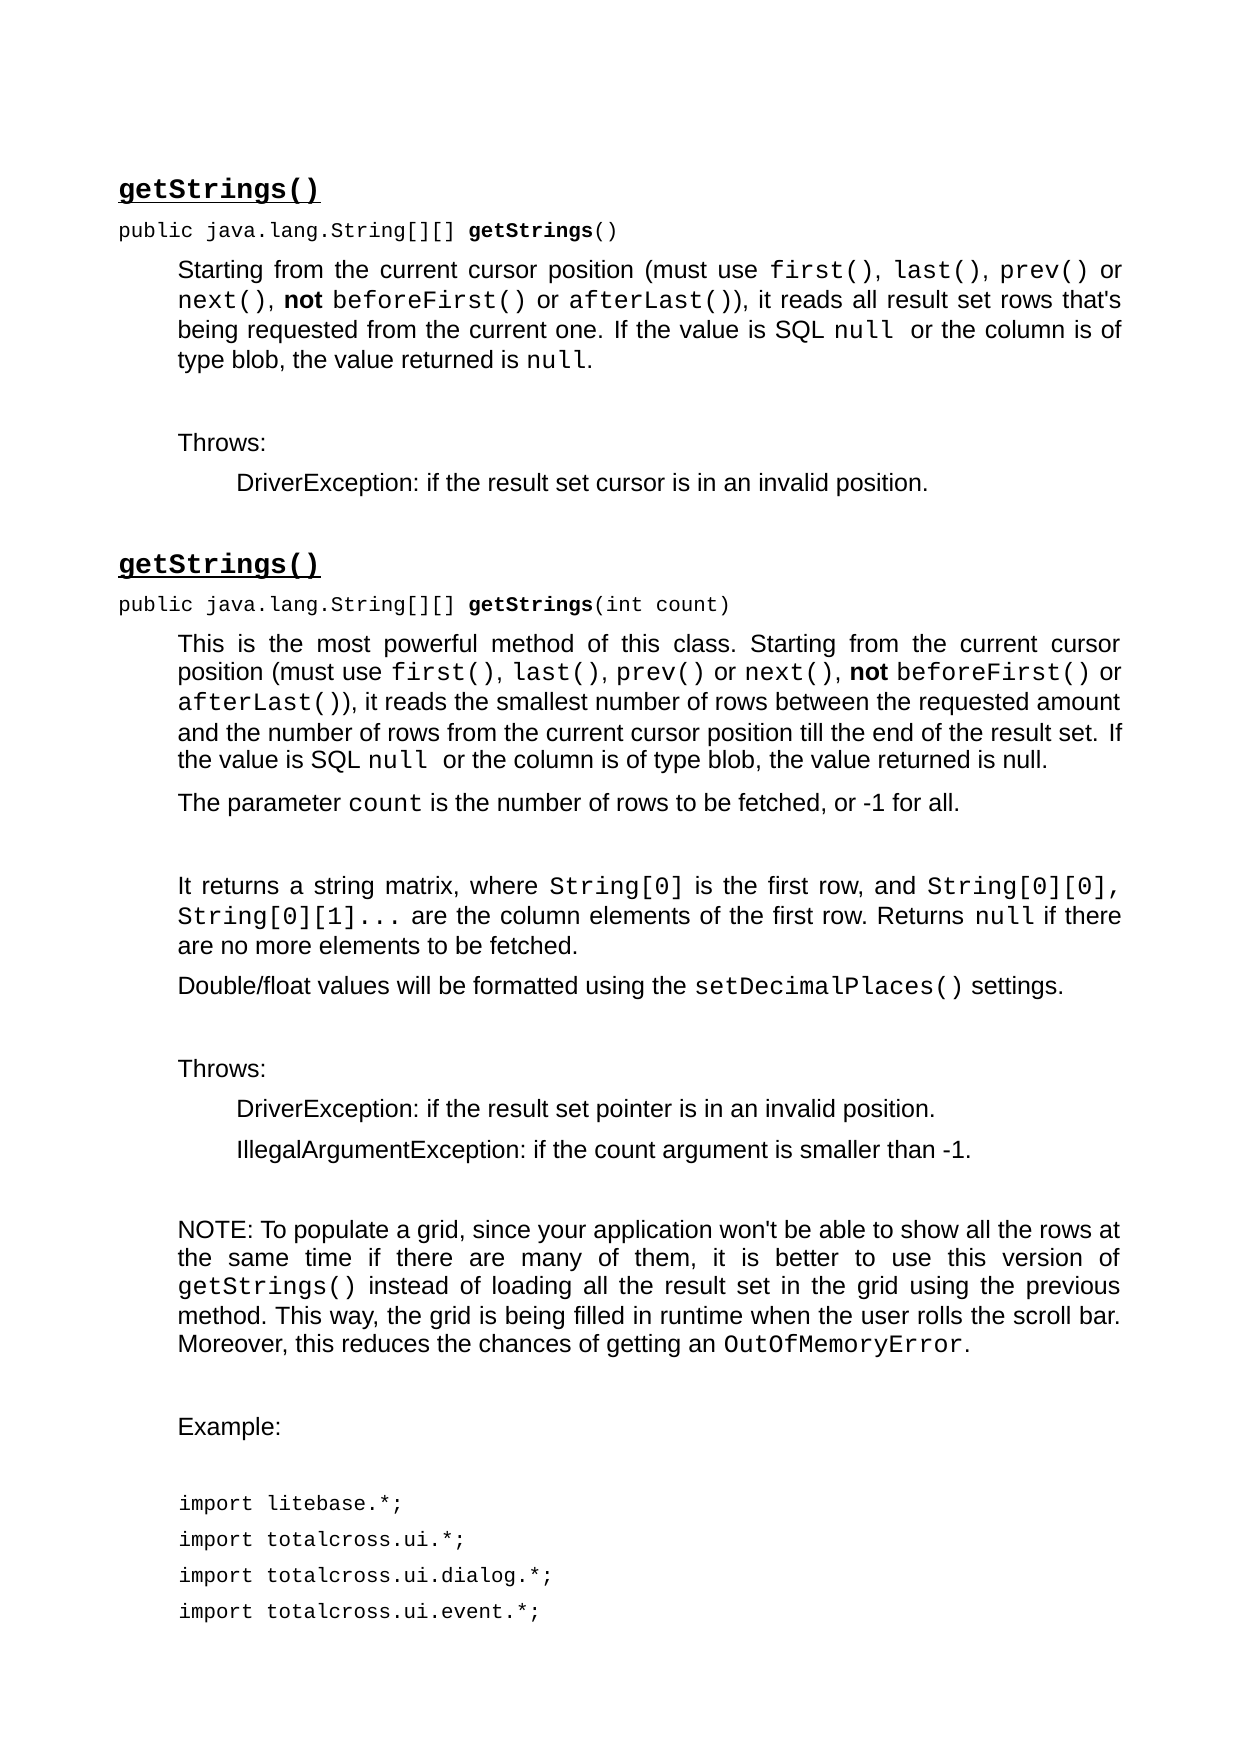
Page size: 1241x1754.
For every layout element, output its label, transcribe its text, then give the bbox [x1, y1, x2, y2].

list This is the most powerful method of this class. Starting from the current cursor position (must use first(), last(), prev() or next(), not beforeFirst() or afterLast()), it reads the smallest number of rows between the requested amount and the number of rows from the current cursor position till the end of the result set. If the value is SQL null or the column is of type blob, the value returned is null. [177, 630, 1122, 776]
list import totalcross.ui.dialog.*; [177, 1566, 1122, 1589]
list import totalcross.ui.event.*; [177, 1602, 1122, 1625]
list import litebase.*; [177, 1493, 1122, 1517]
list The parameter count is the number of rows to be fetched, or -1 for all. [177, 789, 1122, 819]
list import totalcross.ui.*; [177, 1529, 1122, 1553]
list IllegalArgumentException: if the count argument is smaller than -1. [236, 1136, 1122, 1163]
subtitle getStrings() [118, 176, 1122, 207]
text public java.lang.String[][] getStrings() [118, 220, 1122, 243]
list It returns a string matrix, where String[0] is the first row, and String[0][0], String[0][1]... are the column elements of the first row. Returns null if there are no more elements to be fetched. [177, 872, 1122, 960]
list NOTE: To populate a grid, since your application won't be able to show all the rows at the same time if there are many of them, it is better to use this version of getStrings() instead of loading all the result set in the grid using the previous method. This way, the grid is being filled in runtime when the user rolls the scroll bar. Moreover, this reduces the chances of getting an OutOfMemoryError. [177, 1216, 1122, 1360]
list Example: [177, 1413, 1122, 1441]
list Double/float values will be formatted using the setDecimalPlaces() settings. [177, 972, 1122, 1002]
subtitle getStrings() [118, 550, 1122, 582]
text Throws: [118, 429, 1122, 457]
list DriverException: if the result set pointer is in an invalid position. [236, 1095, 1122, 1123]
list DriverException: if the result set cursor is in an invalid position. [236, 469, 1122, 497]
text public java.lang.String[][] getStrings(int count) [118, 594, 1122, 618]
list Starting from the current cursor position (must use first(), last(), prev() or next(), not beforeFirst() or afterLast()), it reads all result set rows that's being requested from the current one. If the value is SQL null or the column is of type blob, the value returned is null. [177, 256, 1122, 376]
text Throws: [118, 1055, 1122, 1083]
